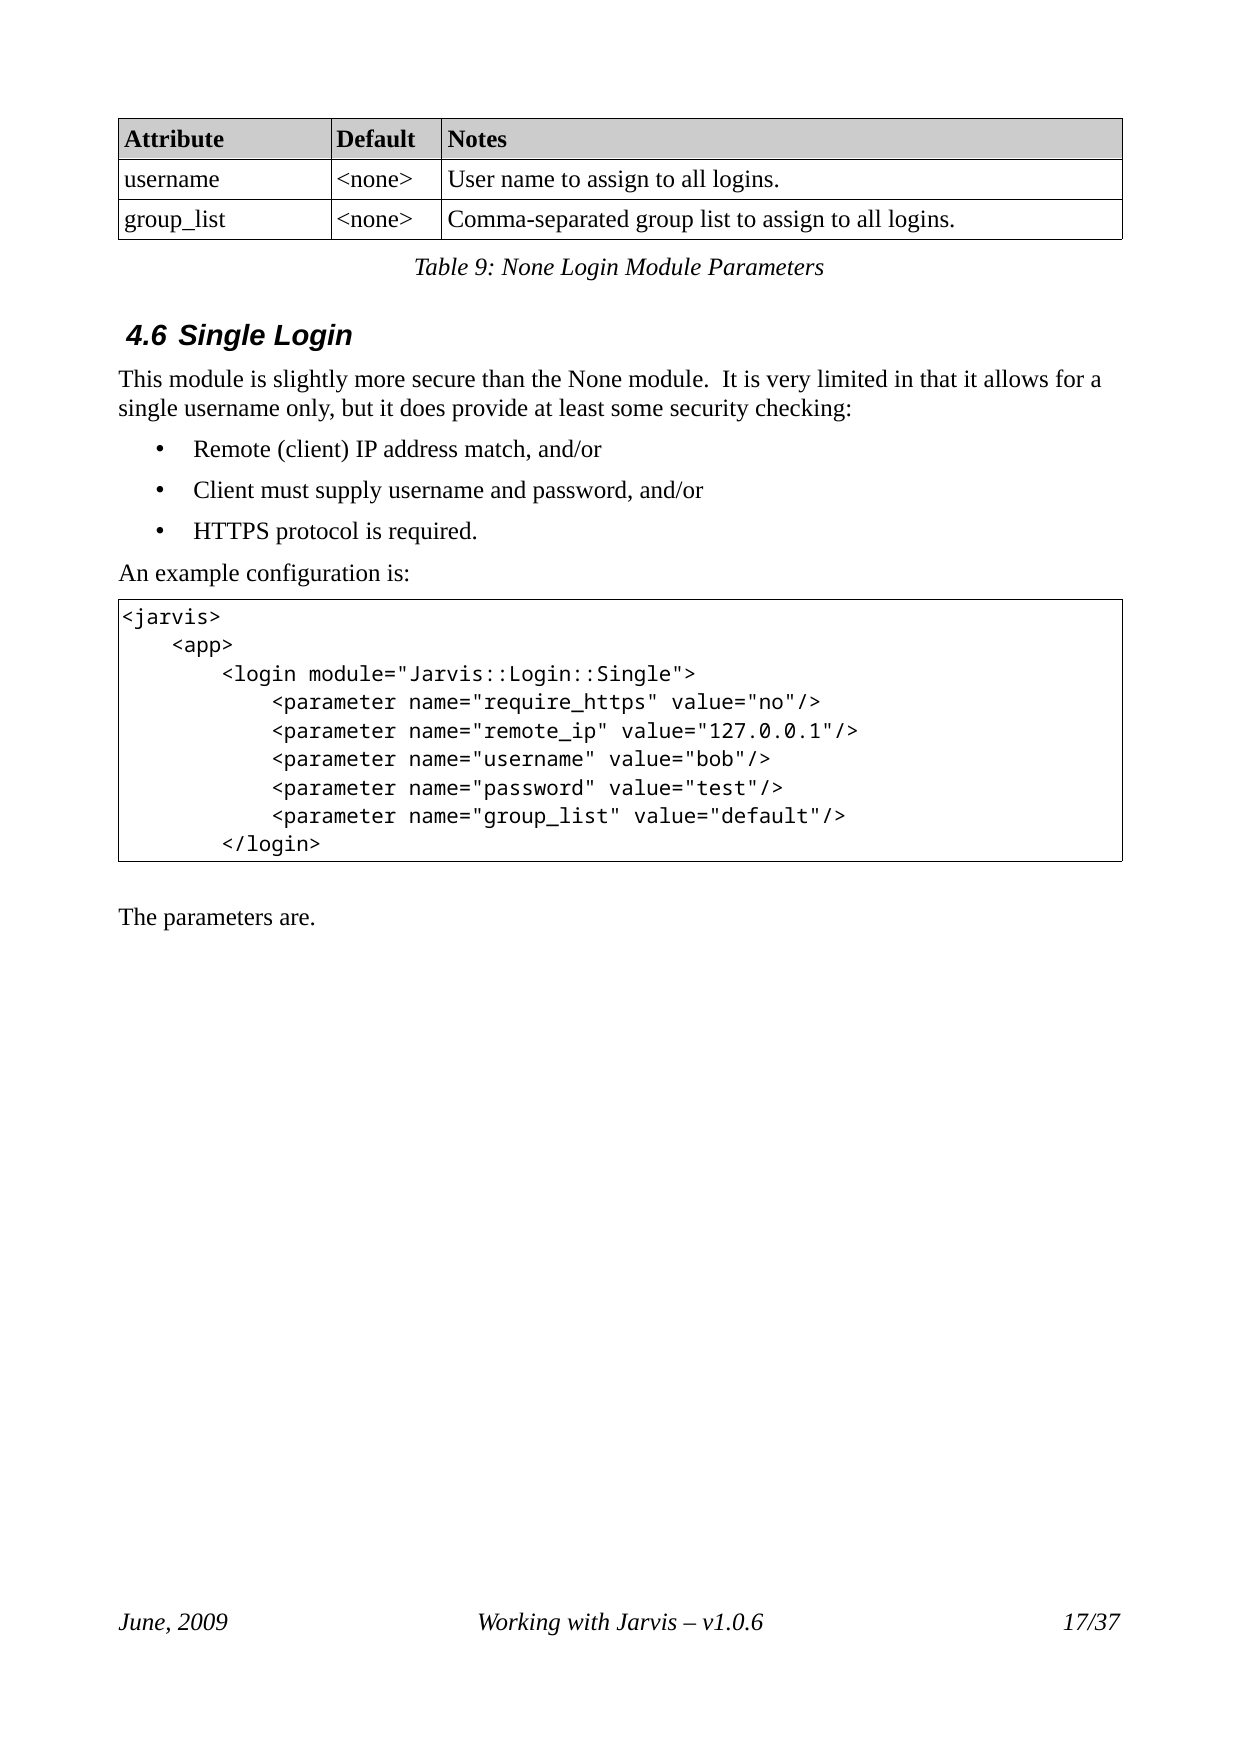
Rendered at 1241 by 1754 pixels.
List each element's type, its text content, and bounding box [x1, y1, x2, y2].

text The parameters are. [118, 902, 1122, 931]
table_cell group_list [119, 200, 331, 239]
table_header Default [332, 119, 441, 158]
table_cell <none> [332, 200, 441, 239]
text </login> [119, 826, 1122, 861]
text <parameter name="username" value="bob"/> [119, 741, 1122, 769]
text <jarvis> [119, 600, 1122, 627]
table_cell username [119, 160, 331, 199]
text An example configuration is: [118, 558, 1122, 586]
table_cell User name to assign to all logins. [442, 160, 1122, 199]
table_cell <none> [332, 160, 441, 199]
text <parameter name="require_https" value="no"/> [119, 684, 1122, 713]
table_header Attribute [119, 119, 331, 158]
list HTTPS protocol is required. [156, 516, 1122, 545]
list Remote (client) IP address match, and/or [156, 434, 1122, 463]
text <parameter name="password" value="test"/> [119, 769, 1122, 798]
text <parameter name="group_list" value="default"/> [119, 798, 1122, 826]
list Client must supply username and password, and/or [156, 475, 1122, 504]
subtitle Single Login [118, 318, 1122, 351]
text Table 9: None Login Module Parameters [118, 252, 1122, 280]
table_cell Comma-separated group list to assign to all logins. [442, 200, 1122, 239]
text <app> [119, 627, 1122, 656]
text <parameter name="remote_ip" value="127.0.0.1"/> [119, 713, 1122, 741]
table_header Notes [442, 119, 1122, 158]
text This module is slightly more secure than the None module. It is very limited in that it allows for a single username only, but it does provide at least some security checking: [118, 364, 1122, 421]
text <login module="Jarvis::Login::Single"> [119, 656, 1122, 684]
